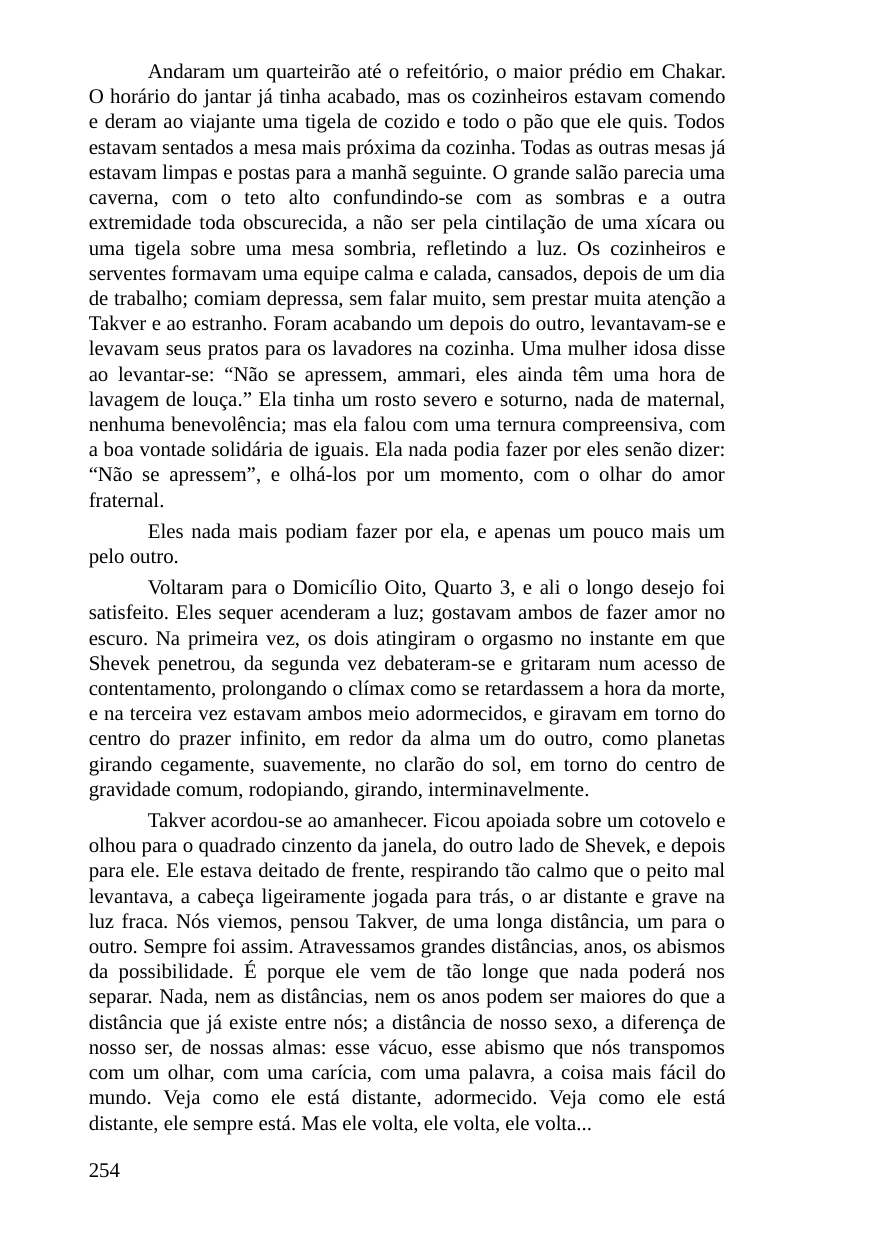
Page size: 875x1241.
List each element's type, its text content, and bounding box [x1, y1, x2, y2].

text Eles nada mais podiam fazer por ela, e apenas um pouco mais um pelo outro. [88, 519, 726, 568]
text Andaram um quarteirão até o refeitório, o maior prédio em Chakar. O horário do jantar já tinha acabado, mas os cozinheiros estavam comendo e deram ao viajante uma tigela de cozido e todo o pão que ele quis. Todos estavam sentados a mesa mais próxima da cozinha. Todas as outras mesas já estavam limpas e postas para a manhã seguinte. O grande salão parecia uma caverna, com o teto alto confundindo-se com as sombras e a outra extremidade toda obscurecida, a não ser pela cintilação de uma xícara ou uma tigela sobre uma mesa sombria, refletindo a luz. Os cozinheiros e serventes formavam uma equipe calma e calada, cansados, depois de um dia de trabalho; comiam depressa, sem falar muito, sem prestar muita atenção a Takver e ao estranho. Foram acabando um depois do outro, levantavam-se e levavam seus pratos para os lavadores na cozinha. Uma mulher idosa disse ao levantar-se: “Não se apressem, ammari, eles ainda têm uma hora de lavagem de louça.” Ela tinha um rosto severo e soturno, nada de maternal, nenhuma benevolência; mas ela falou com uma ternura compreensiva, com a boa vontade solidária de iguais. Ela nada podia fazer por eles senão dizer: “Não se apressem”, e olhá-los por um momento, com o olhar do amor fraternal. [88, 59, 726, 512]
text Voltaram para o Domicílio Oito, Quarto 3, e ali o longo desejo foi satisfeito. Eles sequer acenderam a luz; gostavam ambos de fazer amor no escuro. Na primeira vez, os dois atingiram o orgasmo no instante em que Shevek penetrou, da segunda vez debateram-se e gritaram num acesso de contentamento, prolongando o clímax como se retardassem a hora da morte, e na terceira vez estavam ambos meio adormecidos, e giravam em torno do centro do prazer infinito, em redor da alma um do outro, como planetas girando cegamente, suavemente, no clarão do sol, em torno do centro de gravidade comum, rodopiando, girando, interminavelmente. [88, 575, 726, 801]
text Takver acordou-se ao amanhecer. Ficou apoiada sobre um cotovelo e olhou para o quadrado cinzento da janela, do outro lado de Shevek, e depois para ele. Ele estava deitado de frente, respirando tão calmo que o peito mal levantava, a cabeça ligeiramente jogada para trás, o ar distante e grave na luz fraca. Nós viemos, pensou Takver, de uma longa distância, um para o outro. Sempre foi assim. Atravessamos grandes distâncias, anos, os abismos da possibilidade. É porque ele vem de tão longe que nada poderá nos separar. Nada, nem as distâncias, nem os anos podem ser maiores do que a distância que já existe entre nós; a distância de nosso sexo, a diferença de nosso ser, de nossas almas: esse vácuo, esse abismo que nós transpomos com um olhar, com uma carícia, com uma palavra, a coisa mais fácil do mundo. Veja como ele está distante, adormecido. Veja como ele está distante, ele sempre está. Mas ele volta, ele volta, ele volta... [88, 808, 726, 1134]
